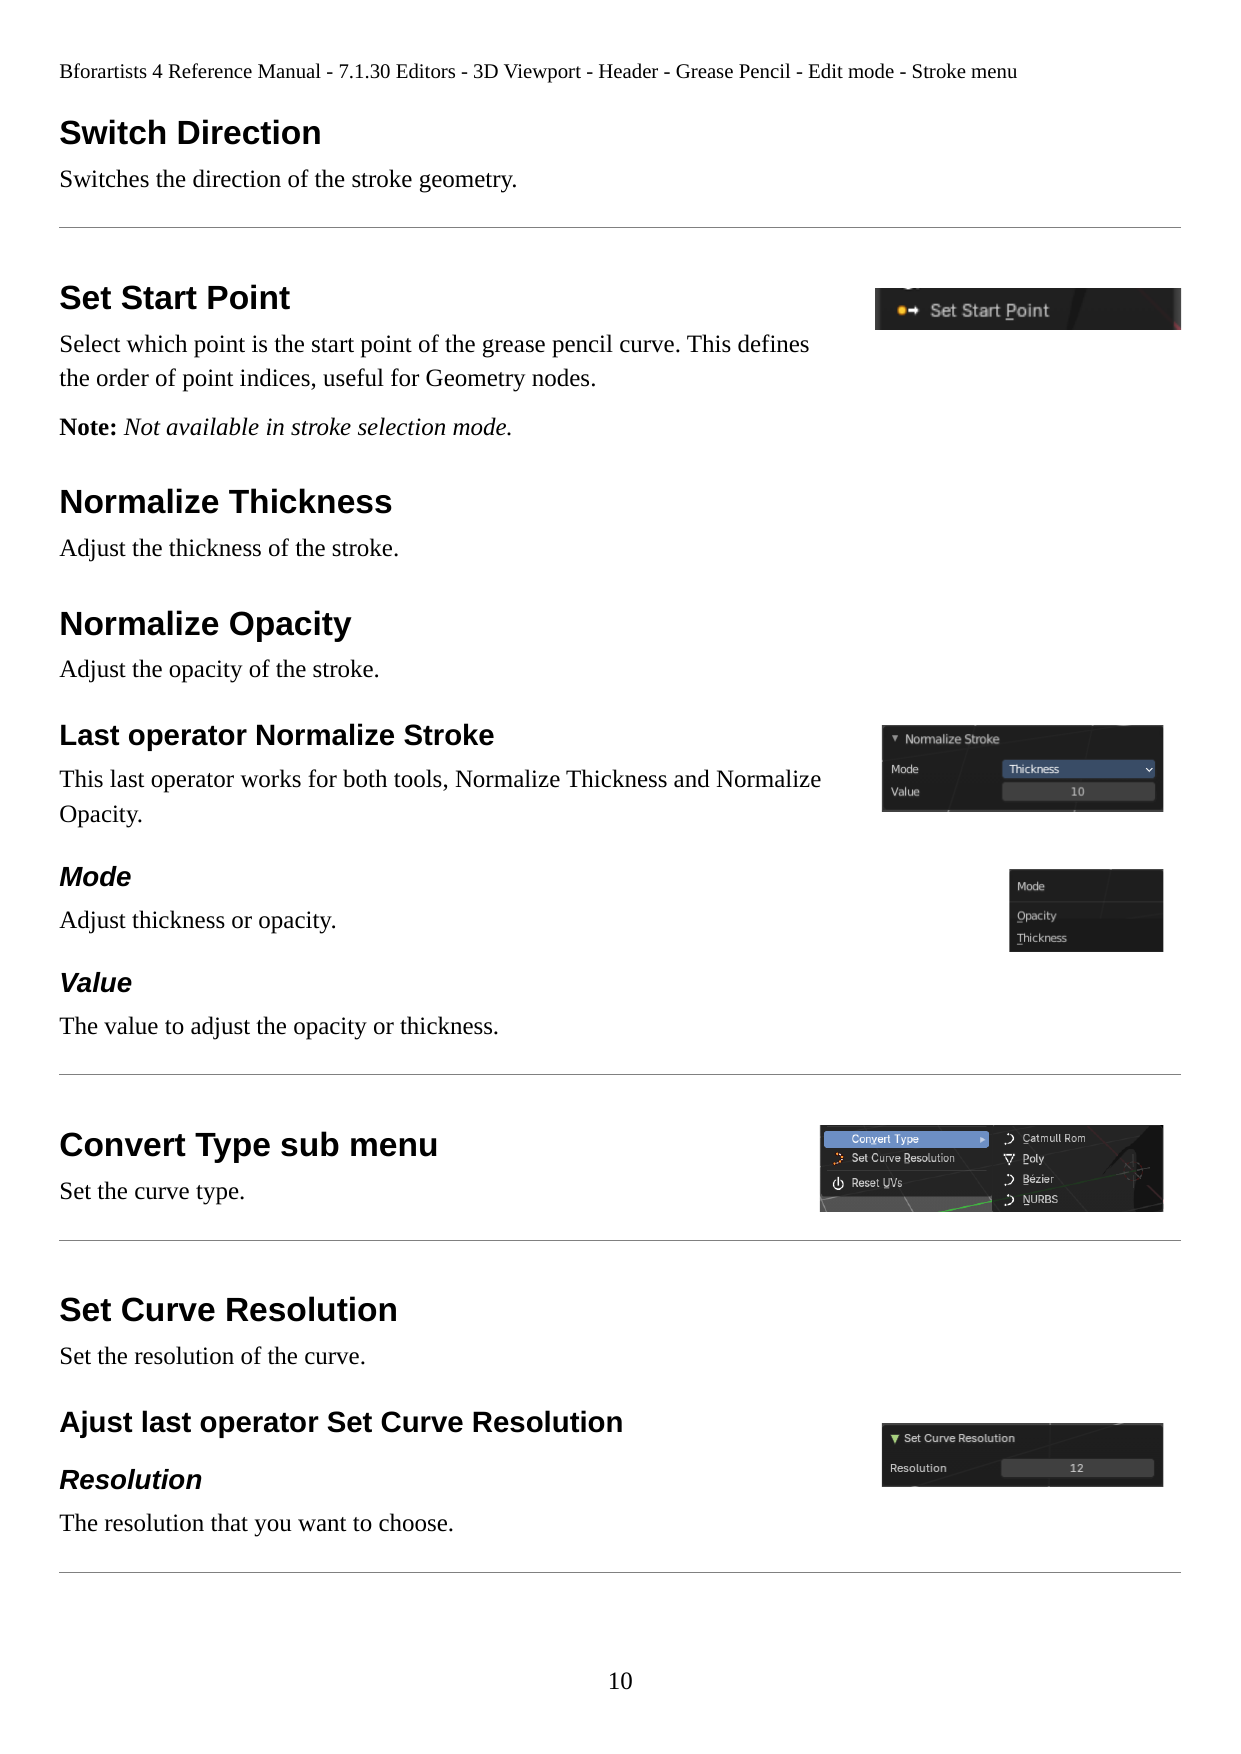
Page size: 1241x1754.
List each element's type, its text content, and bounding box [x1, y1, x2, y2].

subtitle Set Curve Resolution [59, 1290, 1181, 1329]
picture [1009, 869, 1164, 952]
text Note: Not available in stroke selection mode. [59, 412, 1181, 441]
text The resolution that you want to choose. [59, 1508, 1181, 1537]
subtitle [1164, 1125, 1181, 1163]
text Adjust the thickness of the stroke. [59, 533, 1181, 562]
text Set the resolution of the curve. [59, 1341, 1181, 1370]
picture [881, 1423, 1164, 1487]
subtitle Switch Direction [59, 113, 1181, 151]
text Switches the direction of the stroke geometry. [59, 164, 1181, 192]
text The value to adjust the opacity or thickness. [59, 1011, 1181, 1039]
picture [819, 1125, 1164, 1212]
subtitle Normalize Thickness [59, 482, 1181, 521]
subtitle Normalize Opacity [59, 603, 1181, 642]
subtitle Set Start Point [59, 278, 1181, 316]
text [1164, 1176, 1181, 1205]
text This last operator works for both tools, Normalize Thickness and Normalize Opacity. [59, 764, 1181, 828]
subtitle Resolution [59, 1464, 1181, 1496]
subtitle Mode [59, 861, 1181, 892]
subtitle Ajust last operator Set Curve Resolution [59, 1405, 1181, 1439]
picture [875, 288, 1182, 330]
text Set the curve type. [59, 1176, 819, 1205]
text Adjust the opacity of the stroke. [59, 654, 1181, 683]
subtitle Last operator Normalize Stroke [59, 718, 1181, 752]
text Select which point is the start point of the grease pencil curve. This defines the order of point indices, useful for Geometry nodes. [59, 329, 1181, 392]
text Adjust thickness or opacity. [59, 905, 1009, 934]
subtitle Value [59, 966, 1181, 998]
picture [881, 725, 1164, 812]
subtitle Convert Type sub menu [59, 1125, 819, 1163]
